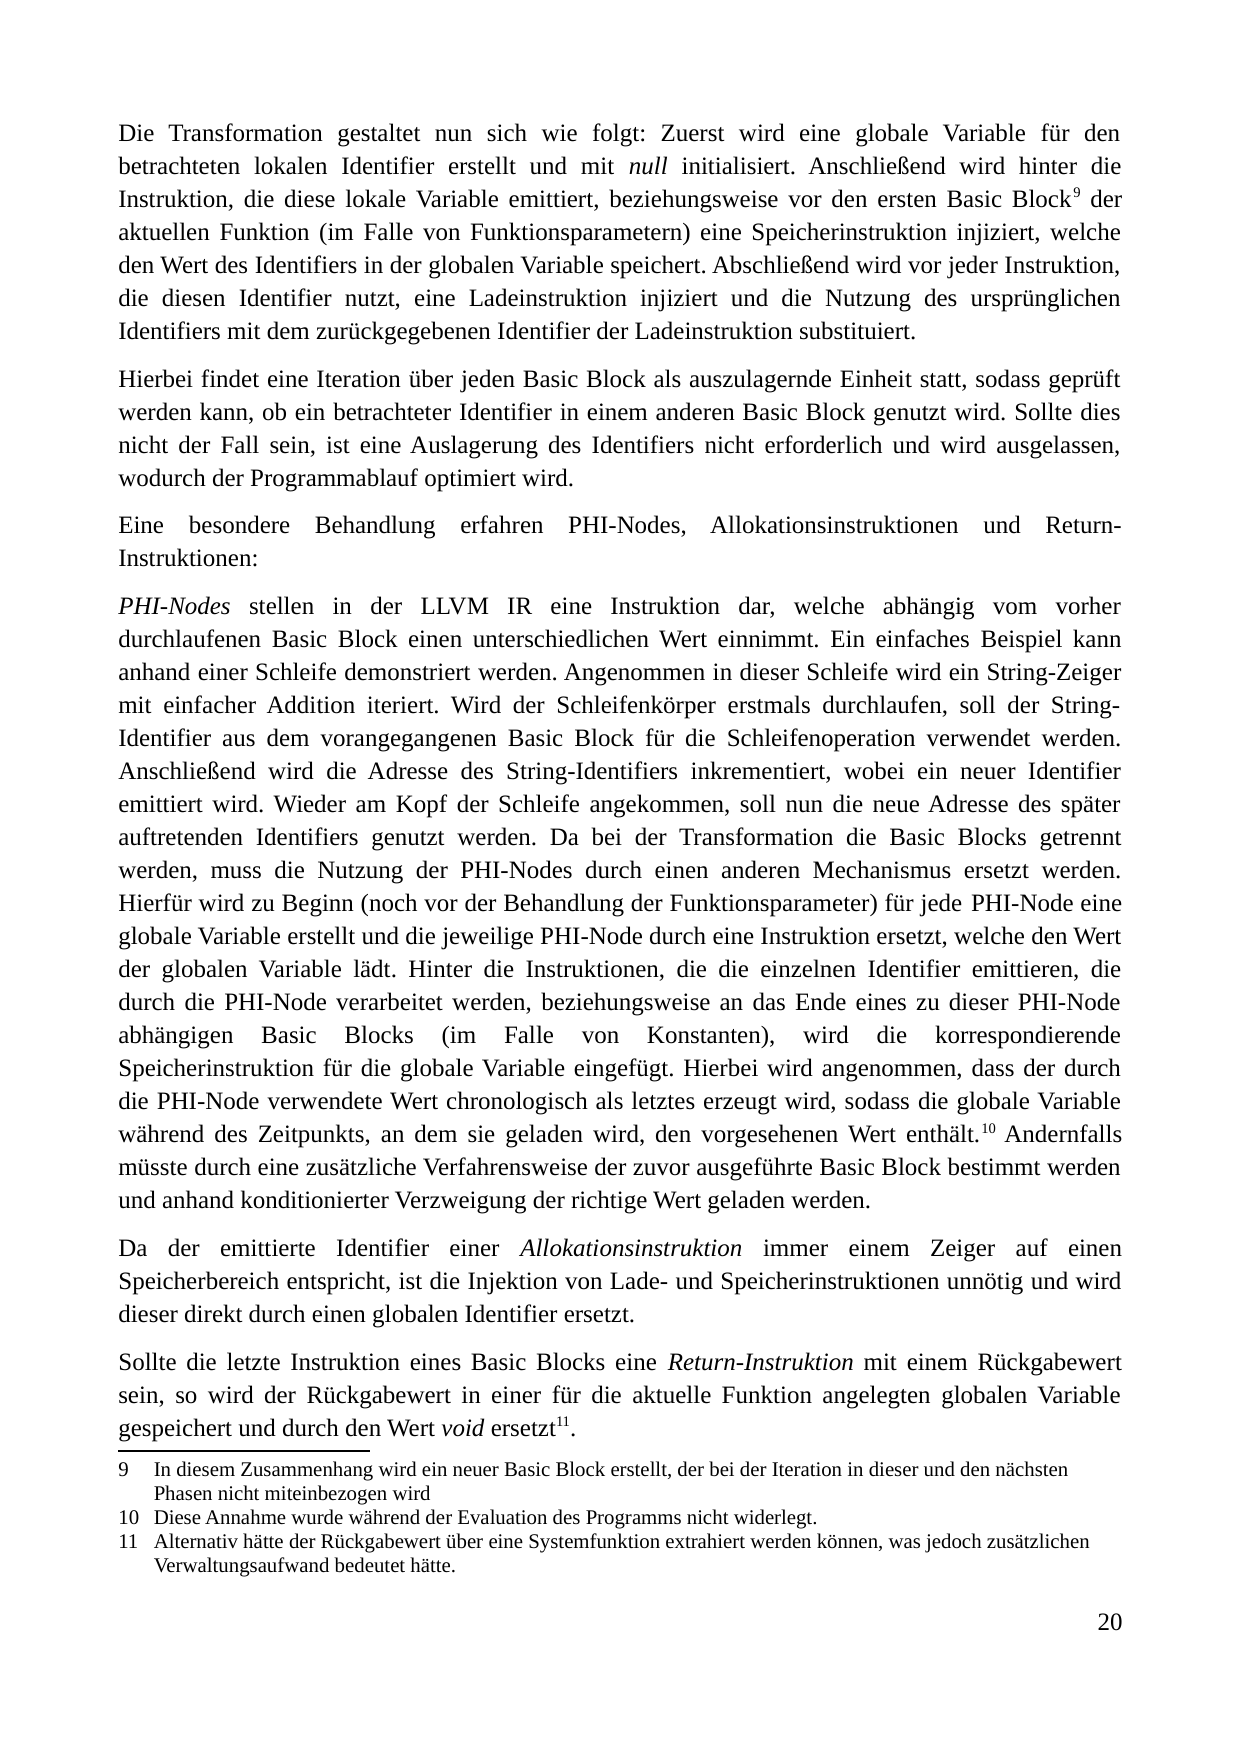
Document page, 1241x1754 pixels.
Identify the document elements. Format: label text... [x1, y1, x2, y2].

text Da der emittierte Identifier einer Allokationsinstruktion immer einem Zeiger auf einen Speicherbereich entspricht, ist die Injektion von Lade- und Speicherinstruktionen unnötig und wird dieser direkt durch einen globalen Identifier ersetzt. [118, 1233, 1122, 1328]
text PHI-Nodes stellen in der LLVM IR eine Instruktion dar, welche abhängig vom vorher durchlaufenen Basic Block einen unterschiedlichen Wert einnimmt. Ein einfaches Beispiel kann anhand einer Schleife demonstriert werden. Angenommen in dieser Schleife wird ein String-Zeiger mit einfacher Addition iteriert. Wird der Schleifenkörper erstmals durchlaufen, soll der String-Identifier aus dem vorangegangenen Basic Block für die Schleifenoperation verwendet werden. Anschließend wird die Adresse des String-Identifiers inkrementiert, wobei ein neuer Identifier emittiert wird. Wieder am Kopf der Schleife angekommen, soll nun die neue Adresse des später auftretenden Identifiers genutzt werden. Da bei der Transformation die Basic Blocks getrennt werden, muss die Nutzung der PHI-Nodes durch einen anderen Mechanismus ersetzt werden. Hierfür wird zu Beginn (noch vor der Behandlung der Funktionsparameter) für jede PHI-Node eine globale Variable erstellt und die jeweilige PHI-Node durch eine Instruktion ersetzt, welche den Wert der globalen Variable lädt. Hinter die Instruktionen, die die einzelnen Identifier emittieren, die durch die PHI-Node verarbeitet werden, beziehungsweise an das Ende eines zu dieser PHI-Node abhängigen Basic Blocks (im Falle von Konstanten), wird die korrespondierende Speicherinstruktion für die globale Variable eingefügt. Hierbei wird angenommen, dass der durch die PHI-Node verwendete Wert chronologisch als letztes erzeugt wird, sodass die globale Variable während des Zeitpunkts, an dem sie geladen wird, den vorgesehenen Wert enthält. Andernfalls müsste durch eine zusätzliche Verfahrensweise der zuvor ausgeführte Basic Block bestimmt werden und anhand konditionierter Verzweigung der richtige Wert geladen werden. [118, 591, 1122, 1214]
text Sollte die letzte Instruktion eines Basic Blocks eine Return-Instruktion mit einem Rückgabewert sein, so wird der Rückgabewert in einer für die aktuelle Funktion angelegten globalen Variable gespeichert und durch den Wert void ersetzt. [118, 1347, 1122, 1442]
text Diese Annahme wurde während der Evaluation des Programms nicht widerlegt. [118, 1505, 1122, 1529]
text In diesem Zusammenhang wird ein neuer Basic Block erstellt, der bei der Iteration in dieser und den nächsten Phasen nicht miteinbezogen wird [118, 1457, 1122, 1505]
text Die Transformation gestaltet nun sich wie folgt: Zuerst wird eine globale Variable für den betrachteten lokalen Identifier erstellt und mit null initialisiert. Anschließend wird hinter die Instruktion, die diese lokale Variable emittiert, beziehungsweise vor den ersten Basic Block der aktuellen Funktion (im Falle von Funktionsparametern) eine Speicherinstruktion injiziert, welche den Wert des Identifiers in der globalen Variable speichert. Abschließend wird vor jeder Instruktion, die diesen Identifier nutzt, eine Ladeinstruktion injiziert und die Nutzung des ursprünglichen Identifiers mit dem zurückgegebenen Identifier der Ladeinstruktion substituiert. [118, 118, 1122, 345]
text Eine besondere Behandlung erfahren PHI-Nodes, Allokationsinstruktionen und Return-Instruktionen: [118, 511, 1122, 572]
text Hierbei findet eine Iteration über jeden Basic Block als auszulagernde Einheit statt, sodass geprüft werden kann, ob ein betrachteter Identifier in einem anderen Basic Block genutzt wird. Sollte dies nicht der Fall sein, ist eine Auslagerung des Identifiers nicht erforderlich und wird ausgelassen, wodurch der Programmablauf optimiert wird. [118, 364, 1122, 492]
text Alternativ hätte der Rückgabewert über eine Systemfunktion extrahiert werden können, was jedoch zusätzlichen Verwaltungsaufwand bedeutet hätte. [118, 1529, 1122, 1577]
